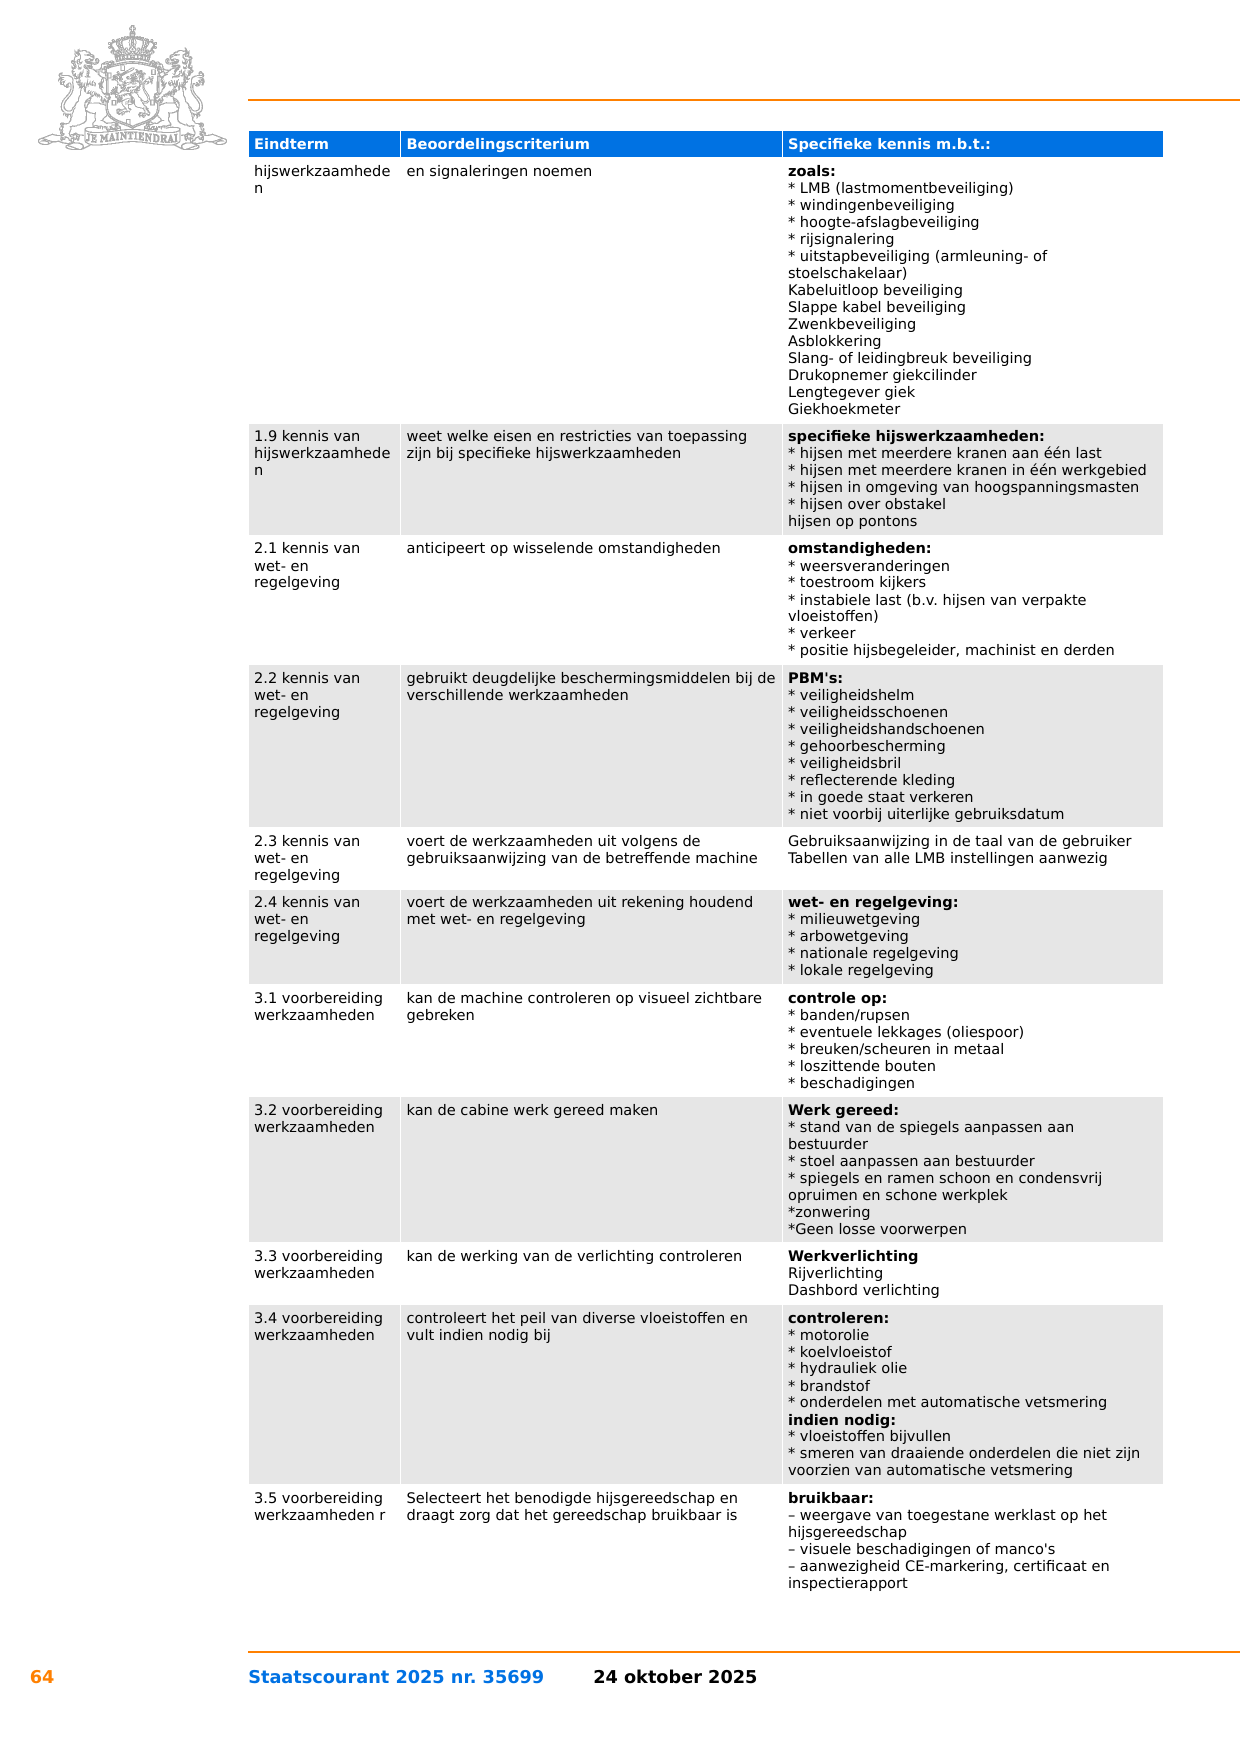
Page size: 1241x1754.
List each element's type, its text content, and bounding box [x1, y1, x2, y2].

table_cell Gebruiksaanwijzing in de taal van de gebruiker Tabellen van alle LMB instellingen aanwezig [783, 828, 1163, 888]
table_cell gebruikt deugdelijke beschermingsmiddelen bij de verschillende werkzaamheden [401, 665, 782, 827]
table_cell 3.4 voorbereiding werkzaamheden [249, 1305, 400, 1484]
table_cell 3.5 voorbereiding werkzaamheden r [249, 1485, 400, 1596]
table_cell kan de werking van de verlichting controleren [401, 1244, 782, 1304]
table_cell Werk gereed: * stand van de spiegels aanpassen aan bestuurder * stoel aanpassen aan bestuurder * spiegels en ramen schoon en condensvrij opruimen en schone werkplek *zonwering *Geen losse voorwerpen [783, 1097, 1163, 1242]
table_cell PBM's: * veiligheidshelm * veiligheidsschoenen * veiligheidshandschoenen * gehoorbescherming * veiligheidsbril * reflecterende kleding * in goede staat verkeren * niet voorbij uiterlijke gebruiksdatum [783, 665, 1163, 827]
table_cell Werkverlichting Rijverlichting Dashbord verlichting [783, 1244, 1163, 1304]
table_header Specifieke kennis m.b.t.: [783, 131, 1163, 157]
table_cell 3.2 voorbereiding werkzaamheden [249, 1097, 400, 1242]
table_cell kan de machine controleren op visueel zichtbare gebreken [401, 985, 782, 1096]
table_cell anticipeert op wisselende omstandigheden [401, 536, 782, 664]
table_cell Selecteert het benodigde hijsgereedschap en draagt zorg dat het gereedschap bruikbaar is [401, 1485, 782, 1596]
table_cell zoals: * LMB (lastmomentbeveiliging) * windingenbeveiliging * hoogte-afslagbeveiliging * rijsignalering * uitstapbeveiliging (armleuning- of stoelschakelaar) Kabeluitloop beveiliging Slappe kabel beveiliging Zwenkbeveiliging Asblokkering Slang- of leidingbreuk beveiliging Drukopnemer giekcilinder Lengtegever giek Giekhoekmeter [783, 158, 1163, 422]
picture [38, 25, 227, 150]
table_cell omstandigheden: * weersveranderingen * toestroom kijkers * instabiele last (b.v. hijsen van verpakte vloeistoffen) * verkeer * positie hijsbegeleider, machinist en derden [783, 536, 1163, 664]
table_cell kan de cabine werk gereed maken [401, 1097, 782, 1242]
table_cell hijswerkzaamheden [249, 158, 400, 422]
table_cell 2.1 kennis van wet- en regelgeving [249, 536, 400, 664]
table_cell wet- en regelgeving: * milieuwetgeving * arbowetgeving * nationale regelgeving * lokale regelgeving [783, 890, 1163, 984]
table_cell voert de werkzaamheden uit volgens de gebruiksaanwijzing van de betreffende machine [401, 828, 782, 888]
table_cell bruikbaar: – weergave van toegestane werklast op het hijsgereedschap – visuele beschadigingen of manco's – aanwezigheid CE-markering, certificaat en inspectierapport [783, 1485, 1163, 1596]
table_cell 2.4 kennis van wet- en regelgeving [249, 890, 400, 984]
table_cell en signaleringen noemen [401, 158, 782, 422]
table_cell 1.9 kennis van hijswerkzaamheden [249, 424, 400, 535]
table_cell 3.3 voorbereiding werkzaamheden [249, 1244, 400, 1304]
table_cell 2.3 kennis van wet- en regelgeving [249, 828, 400, 888]
table_cell 2.2 kennis van wet- en regelgeving [249, 665, 400, 827]
table_cell 3.1 voorbereiding werkzaamheden [249, 985, 400, 1096]
table_header Beoordelingscriterium [401, 131, 782, 157]
table_cell controleren: * motorolie * koelvloeistof * hydrauliek olie * brandstof * onderdelen met automatische vetsmering indien nodig: * vloeistoffen bijvullen * smeren van draaiende onderdelen die niet zijn voorzien van automatische vetsmering [783, 1305, 1163, 1484]
table_cell voert de werkzaamheden uit rekening houdend met wet- en regelgeving [401, 890, 782, 984]
table_cell weet welke eisen en restricties van toepassing zijn bij specifieke hijswerkzaamheden [401, 424, 782, 535]
table_cell controleert het peil van diverse vloeistoffen en vult indien nodig bij [401, 1305, 782, 1484]
table_cell specifieke hijswerkzaamheden: * hijsen met meerdere kranen aan één last * hijsen met meerdere kranen in één werkgebied * hijsen in omgeving van hoogspanningsmasten * hijsen over obstakel hijsen op pontons [783, 424, 1163, 535]
table_header Eindterm [249, 131, 400, 157]
table_cell controle op: * banden/rupsen * eventuele lekkages (oliespoor) * breuken/scheuren in metaal * loszittende bouten * beschadigingen [783, 985, 1163, 1096]
